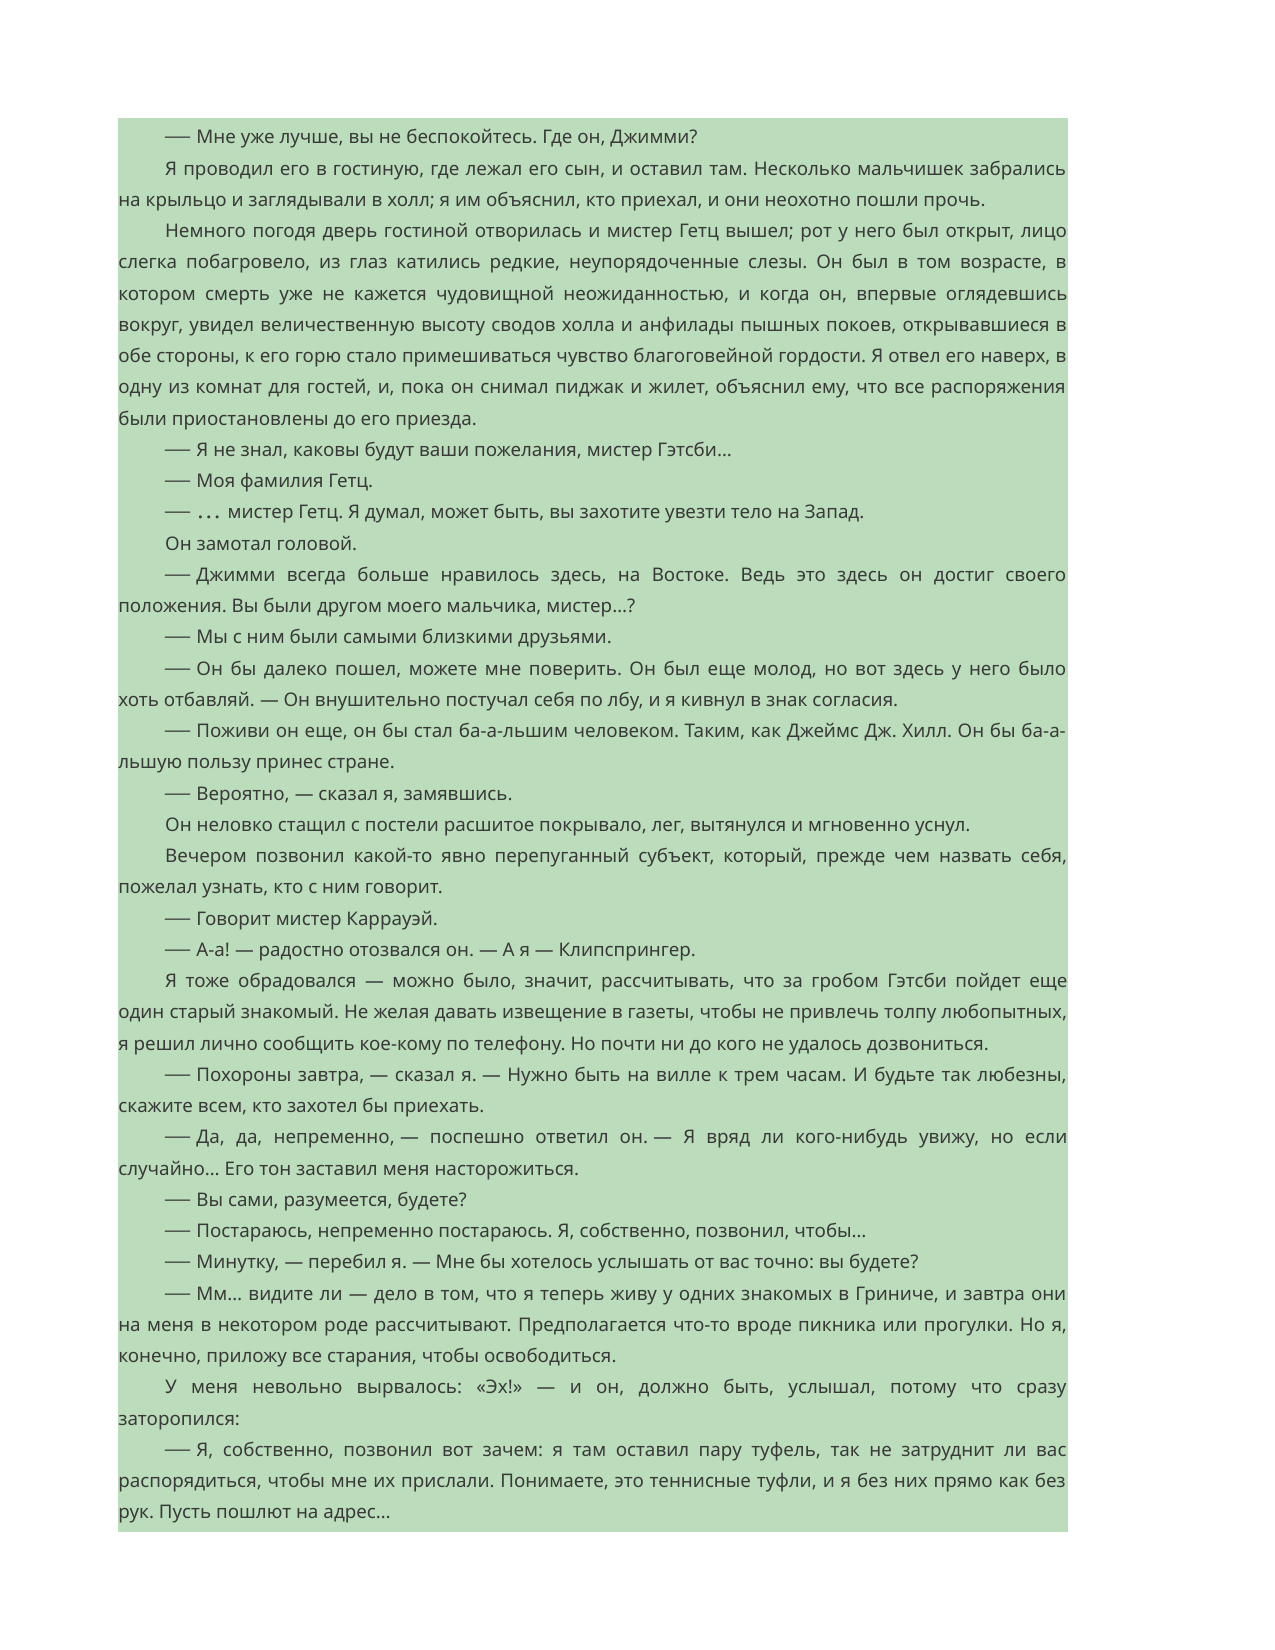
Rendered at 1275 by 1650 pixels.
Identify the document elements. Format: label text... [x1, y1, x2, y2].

text — Говорит мистер Каррауэй. [118, 899, 1068, 931]
text — Похороны завтра, — сказал я. — Нужно быть на вилле к трем часам. И будьте так любезны, скажите всем, кто захотел бы приехать. [118, 1056, 1068, 1118]
text — Джимми всегда больше нравилось здесь, на Востоке. Ведь это здесь он достиг своего положения. Вы были другом моего мальчика, мистер…? [118, 556, 1068, 618]
text — Вы сами, разумеется, будете? [118, 1181, 1068, 1212]
text — А-а! — радостно отозвался он. — А я — Клипспрингер. [118, 931, 1068, 962]
text — Я, собственно, позвонил вот зачем: я там оставил пару туфель, так не затруднит ли вас распорядиться, чтобы мне их прислали. Понимаете, это теннисные туфли, и я без них прямо как без рук. Пусть пошлют на адрес… [118, 1431, 1068, 1524]
text Он неловко стащил с постели расшитое покрывало, лег, вытянулся и мгновенно уснул. [118, 806, 1068, 837]
text Он замотал головой. [118, 524, 1068, 556]
text — Постараюсь, непременно постараюсь. Я, собственно, позвонил, чтобы… [118, 1212, 1068, 1243]
text У меня невольно вырвалось: «Эх!» — и он, должно быть, услышал, потому что сразу заторопился: [118, 1368, 1068, 1431]
text — Он бы далеко пошел, можете мне поверить. Он был еще молод, но вот здесь у него было хоть отбавляй. — Он внушительно постучал себя по лбу, и я кивнул в знак согласия. [118, 649, 1068, 712]
text — Моя фамилия Гетц. [118, 462, 1068, 493]
text — Минутку, — перебил я. — Мне бы хотелось услышать от вас точно: вы будете? [118, 1243, 1068, 1274]
text — Я не знал, каковы будут ваши пожелания, мистер Гэтсби… [118, 431, 1068, 462]
text — Мы с ним были самыми близкими друзьями. [118, 618, 1068, 649]
text — Мне уже лучше, вы не беспокойтесь. Где он, Джимми? [118, 118, 1068, 149]
text — Мм… видите ли — дело в том, что я теперь живу у одних знакомых в Гриниче, и завтра они на меня в некотором роде рассчитывают. Предполагается что-то вроде пикника или прогулки. Но я, конечно, приложу все старания, чтобы освободиться. [118, 1274, 1068, 1368]
text Вечером позвонил какой-то явно перепуганный субъект, который, прежде чем назвать себя, пожелал узнать, кто с ним говорит. [118, 837, 1068, 899]
text — Вероятно, — сказал я, замявшись. [118, 774, 1068, 806]
text — … мистер Гетц. Я думал, может быть, вы захотите увезти тело на Запад. [118, 493, 1068, 524]
text Я проводил его в гостиную, где лежал его сын, и оставил там. Несколько мальчишек забрались на крыльцо и заглядывали в холл; я им объяснил, кто приехал, и они неохотно пошли прочь. [118, 149, 1068, 212]
text — Поживи он еще, он бы стал ба-а-льшим человеком. Таким, как Джеймс Дж. Хилл. Он бы ба-а-льшую пользу принес стране. [118, 712, 1068, 774]
text — Да, да, непременно, — поспешно ответил он. — Я вряд ли кого-нибудь увижу, но если случайно… Его тон заставил меня насторожиться. [118, 1118, 1068, 1181]
text Я тоже обрадовался — можно было, значит, рассчитывать, что за гробом Гэтсби пойдет еще один старый знакомый. Не желая давать извещение в газеты, чтобы не привлечь толпу любопытных, я решил лично сообщить кое-кому по телефону. Но почти ни до кого не удалось дозвониться. [118, 962, 1068, 1056]
text Немного погодя дверь гостиной отворилась и мистер Гетц вышел; рот у него был открыт, лицо слегка побагровело, из глаз катились редкие, неупорядоченные слезы. Он был в том возрасте, в котором смерть уже не кажется чудовищной неожиданностью, и когда он, впервые оглядевшись вокруг, увидел величественную высоту сводов холла и анфилады пышных покоев, открывавшиеся в обе стороны, к его горю стало примешиваться чувство благоговейной гордости. Я отвел его наверх, в одну из комнат для гостей, и, пока он снимал пиджак и жилет, объяснил ему, что все распоряжения были приостановлены до его приезда. [118, 212, 1068, 431]
